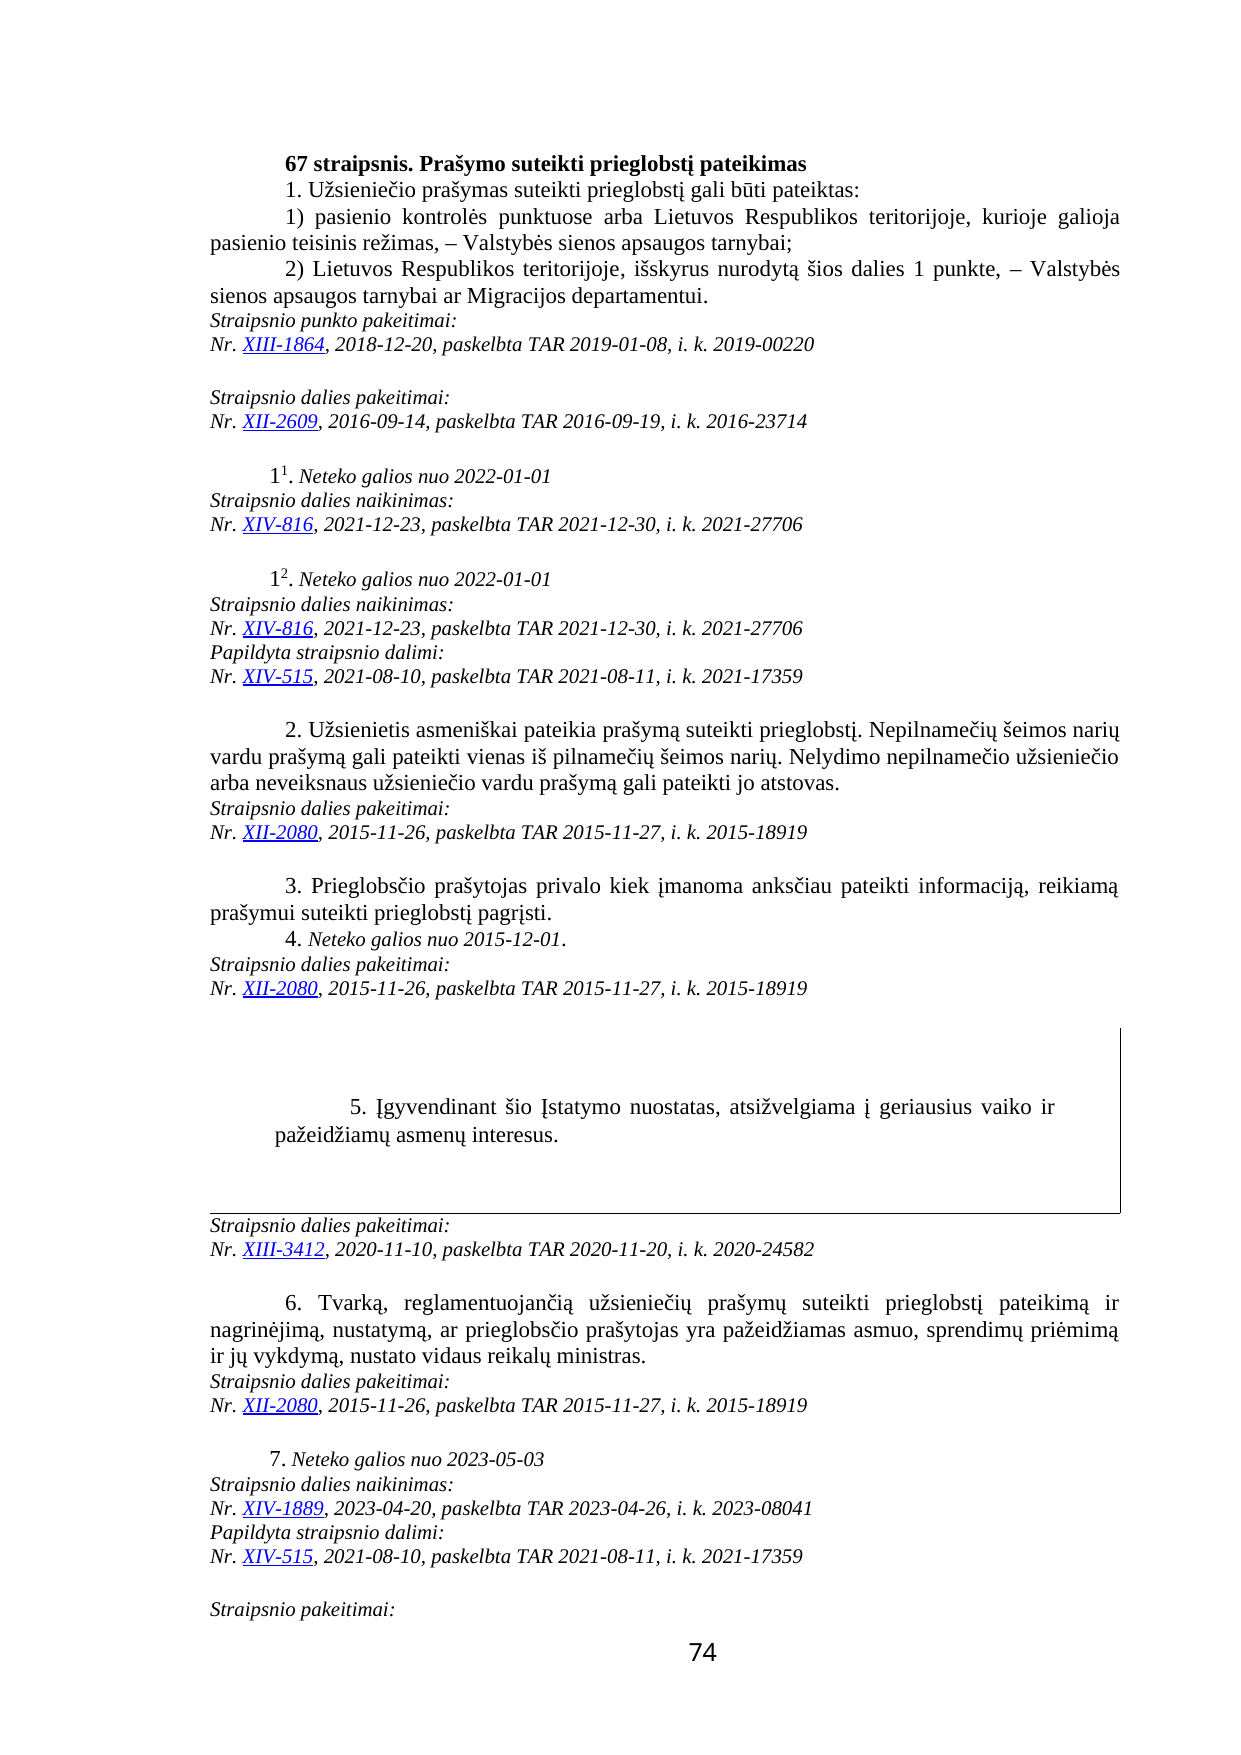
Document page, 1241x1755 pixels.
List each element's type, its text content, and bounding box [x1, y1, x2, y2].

text Straipsnio dalies naikinimas: [210, 488, 1120, 512]
text Nr. XIV-816, 2021-12-23, paskelbta TAR 2021-12-30, i. k. 2021-27706 [210, 616, 1120, 639]
text Nr. XII-2080, 2015-11-26, paskelbta TAR 2015-11-27, i. k. 2015-18919 [210, 819, 1120, 844]
text 11. Neteko galios nuo 2022-01-01 [210, 462, 1120, 488]
text 1) pasienio kontrolės punktuose arba Lietuvos Respublikos teritorijoje, kurioje galioja pasienio teisinis režimas, – Valstybės sienos apsaugos tarnybai; [210, 203, 1120, 255]
text Nr. XIV-816, 2021-12-23, paskelbta TAR 2021-12-30, i. k. 2021-27706 [210, 512, 1120, 536]
text Nr. XIV-1889, 2023-04-20, paskelbta TAR 2023-04-26, i. k. 2023-08041 [210, 1496, 1120, 1520]
text Straipsnio punkto pakeitimai: [210, 308, 1120, 332]
text Papildyta straipsnio dalimi: [210, 1520, 1120, 1544]
text Nr. XIV-515, 2021-08-10, paskelbta TAR 2021-08-11, i. k. 2021-17359 [210, 664, 1120, 688]
text Straipsnio pakeitimai: [210, 1597, 1120, 1621]
text 4. Neteko galios nuo 2015-12-01. [210, 925, 1120, 951]
text Nr. XII-2080, 2015-11-26, paskelbta TAR 2015-11-27, i. k. 2015-18919 [210, 976, 1120, 999]
text 12. Neteko galios nuo 2022-01-01 [210, 565, 1120, 591]
text Papildyta straipsnio dalimi: [210, 639, 1120, 664]
text 6. Tvarką, reglamentuojančią užsieniečių prašymų suteikti prieglobstį pateikimą ir nagrinėjimą, nustatymą, ar prieglobsčio prašytojas yra pažeidžiamas asmuo, sprendimų priėmimą ir jų vykdymą, nustato vidaus reikalų ministras. [210, 1289, 1120, 1368]
text 5. Įgyvendinant šio Įstatymo nuostatas, atsižvelgiama į geriausius vaiko ir pažeidžiamų asmenų interesus. [210, 1028, 1120, 1213]
text Straipsnio dalies pakeitimai: [210, 796, 1120, 819]
text Nr. XIII-1864, 2018-12-20, paskelbta TAR 2019-01-08, i. k. 2019-00220 [210, 332, 1120, 356]
text Straipsnio dalies pakeitimai: [210, 951, 1120, 976]
text Straipsnio dalies pakeitimai: [210, 1368, 1120, 1393]
text Straipsnio dalies pakeitimai: [210, 385, 1120, 409]
text 1. Užsieniečio prašymas suteikti prieglobstį gali būti pateiktas: [210, 176, 1120, 203]
text Nr. XIV-515, 2021-08-10, paskelbta TAR 2021-08-11, i. k. 2021-17359 [210, 1544, 1120, 1568]
text 2. Užsienietis asmeniškai pateikia prašymą suteikti prieglobstį. Nepilnamečių šeimos narių vardu prašymą gali pateikti vienas iš pilnamečių šeimos narių. Nelydimo nepilnamečio užsieniečio arba neveiksnaus užsieniečio vardu prašymą gali pateikti jo atstovas. [210, 716, 1120, 796]
text Straipsnio dalies naikinimas: [210, 591, 1120, 616]
text 7. Neteko galios nuo 2023-05-03 [210, 1445, 1120, 1472]
text Nr. XII-2609, 2016-09-14, paskelbta TAR 2016-09-19, i. k. 2016-23714 [210, 409, 1120, 433]
text 2) Lietuvos Respublikos teritorijoje, išskyrus nurodytą šios dalies 1 punkte, – Valstybės sienos apsaugos tarnybai ar Migracijos departamentui. [210, 255, 1120, 308]
text 67 straipsnis. Prašymo suteikti prieglobstį pateikimas [210, 150, 1120, 176]
text Straipsnio dalies pakeitimai: [210, 1213, 1120, 1237]
text Nr. XIII-3412, 2020-11-10, paskelbta TAR 2020-11-20, i. k. 2020-24582 [210, 1237, 1120, 1261]
text 3. Prieglobsčio prašytojas privalo kiek įmanoma anksčiau pateikti informaciją, reikiamą prašymui suteikti prieglobstį pagrįsti. [210, 872, 1120, 925]
text Straipsnio dalies naikinimas: [210, 1472, 1120, 1496]
text Nr. XII-2080, 2015-11-26, paskelbta TAR 2015-11-27, i. k. 2015-18919 [210, 1393, 1120, 1417]
